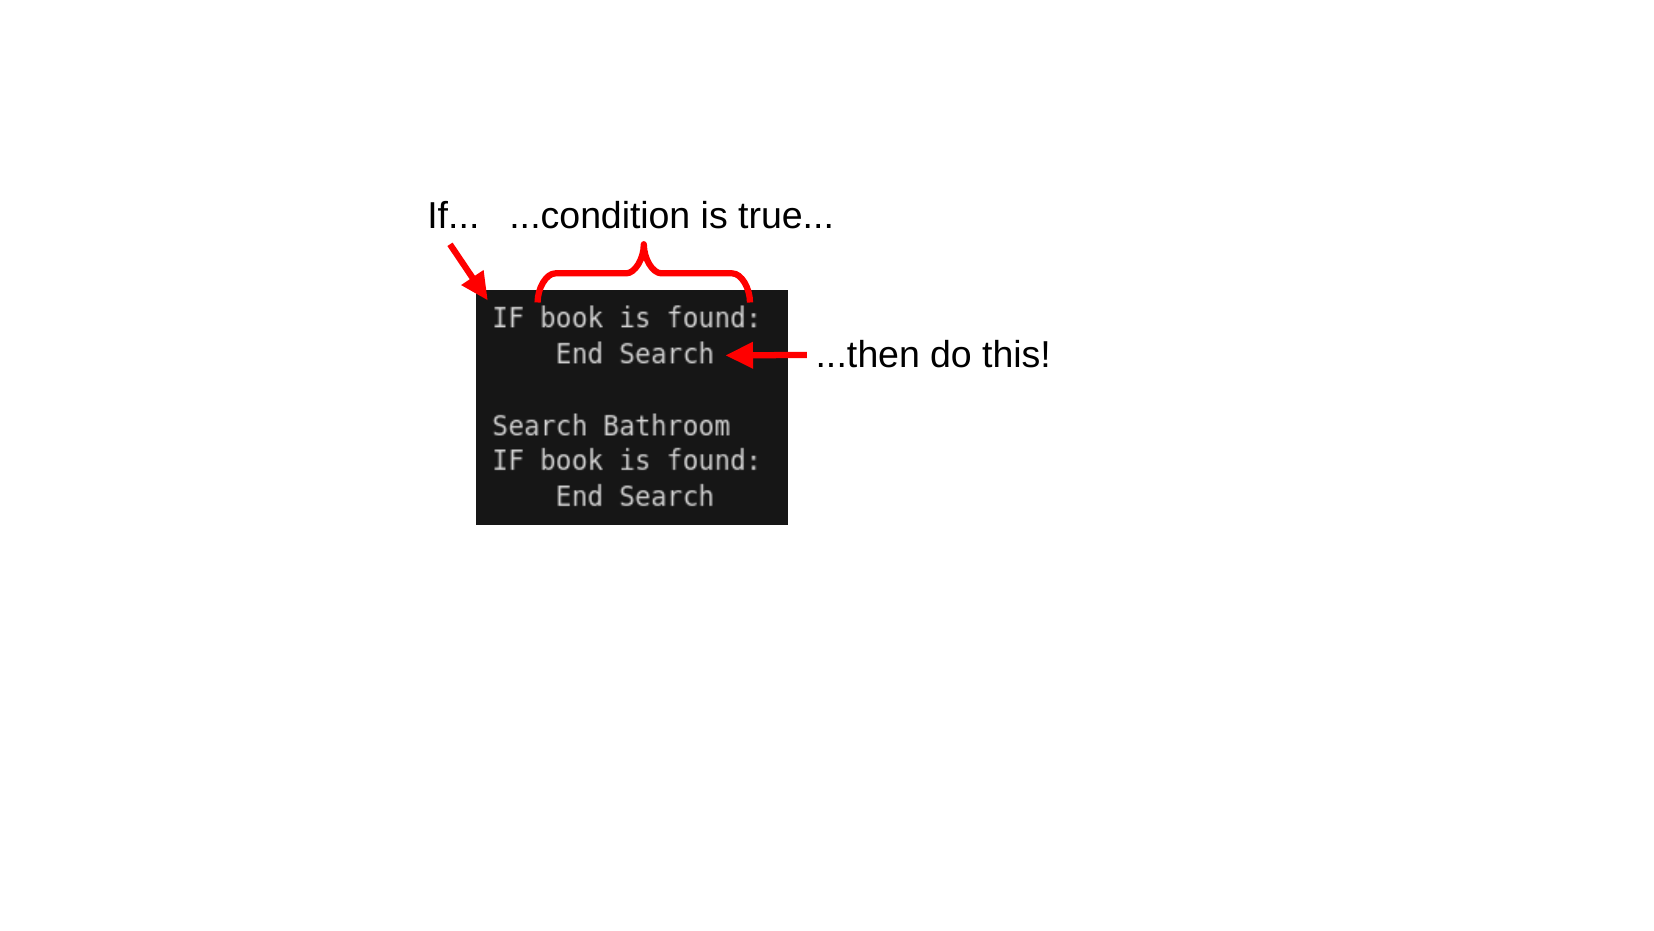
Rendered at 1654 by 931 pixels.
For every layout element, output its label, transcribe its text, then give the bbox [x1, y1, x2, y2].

text_box ...then do this! [800, 325, 1067, 383]
text_box ...condition is true... [494, 187, 850, 245]
picture [476, 290, 788, 526]
text_box If... [412, 187, 494, 245]
